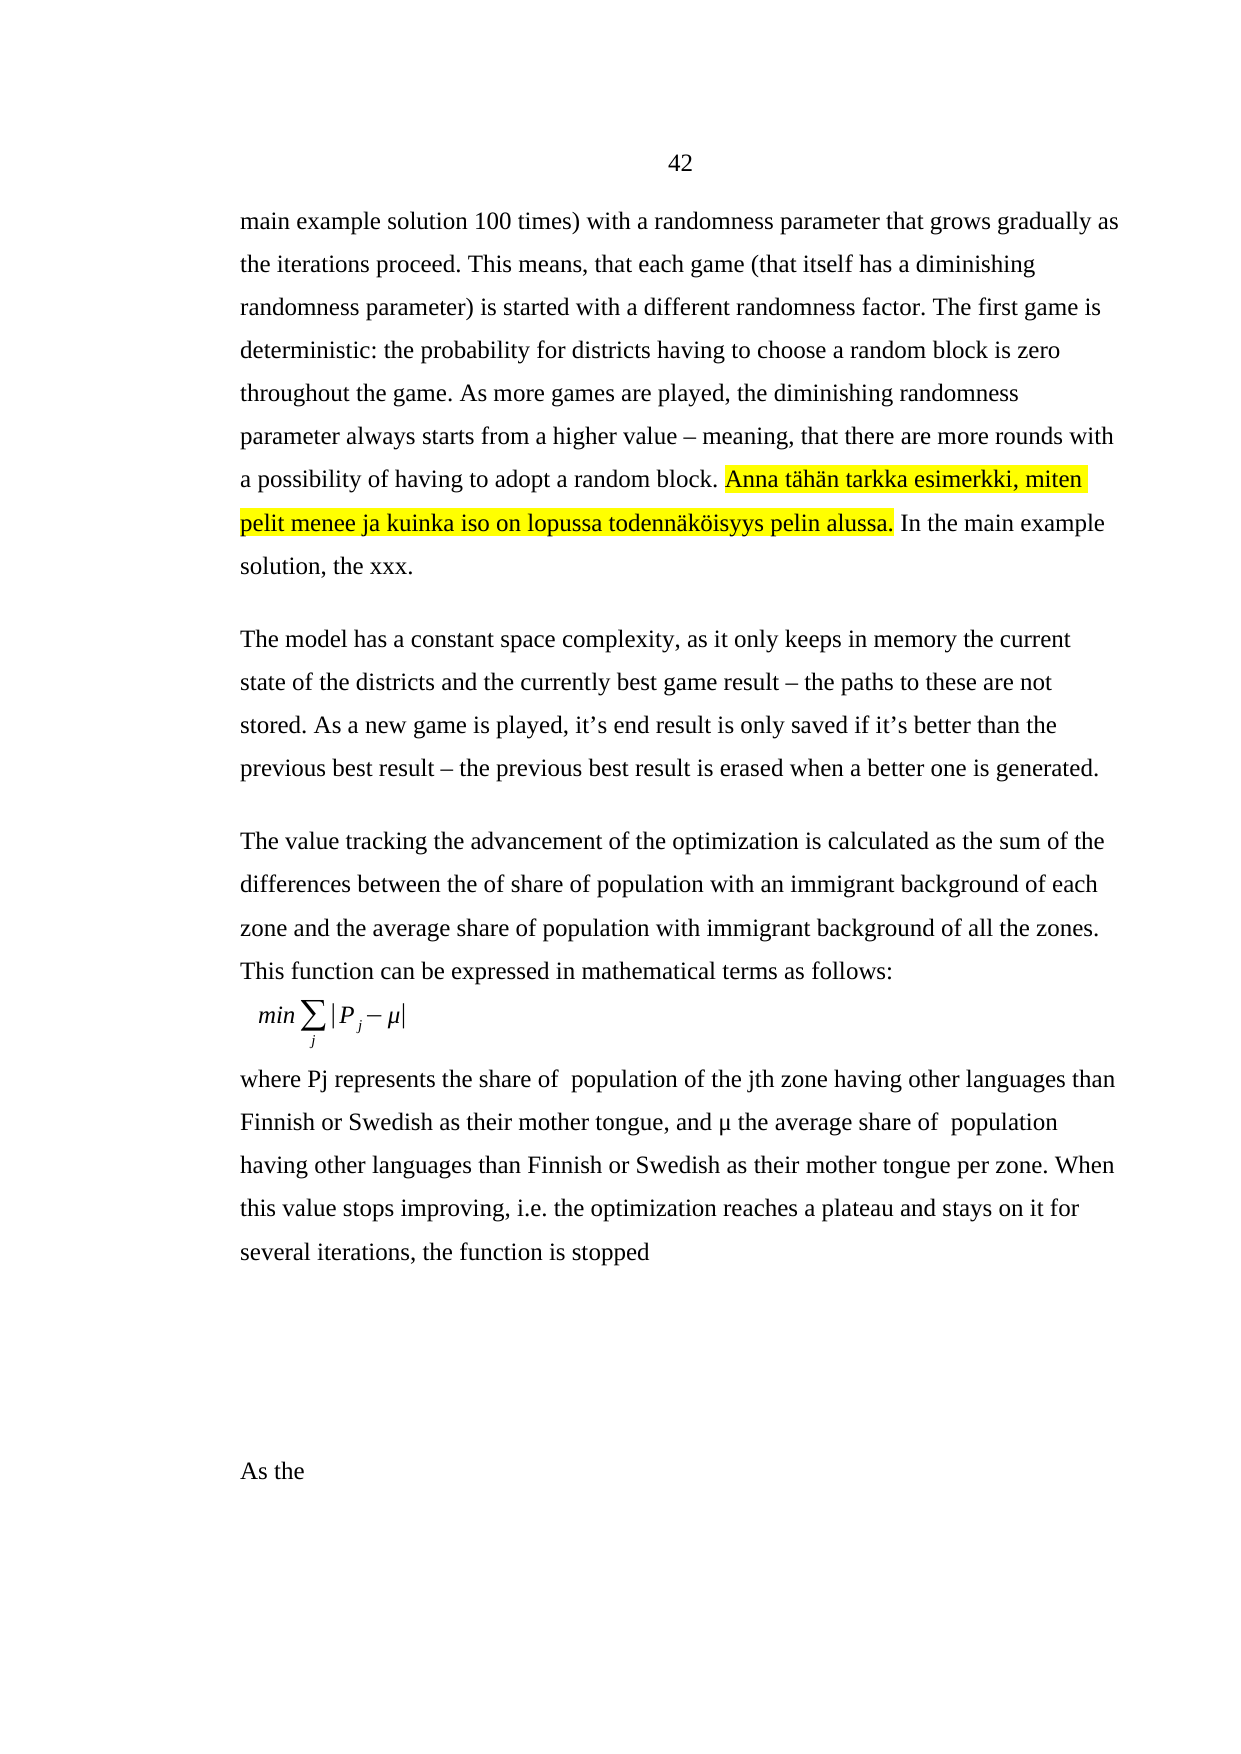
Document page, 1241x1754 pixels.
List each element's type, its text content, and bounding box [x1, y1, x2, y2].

text The model has a constant space complexity, as it only keeps in memory the current state of the districts and the currently best game result – the paths to these are not stored. As a new game is played, it’s end result is only saved if it’s better than the previous best result – the previous best result is erased when a better one is generated. [240, 624, 1121, 782]
text The value tracking the advancement of the optimization is calculated as the sum of the differences between the of share of population with an immigrant background of each zone and the average share of population with immigrant background of all the zones. This function can be expressed in mathematical terms as follows: where Pj represents the share of population of the jth zone having other languages than Finnish or Swedish as their mother tongue, and μ the average share of population having other languages than Finnish or Swedish as their mother tongue per zone. When this value stops improving, i.e. the optimization reaches a plateau and stays on it for several iterations, the function is stopped [240, 826, 1121, 1265]
text As the [240, 1456, 1121, 1485]
text main example solution 100 times) with a randomness parameter that grows gradually as the iterations proceed. This means, that each game (that itself has a diminishing randomness parameter) is started with a different randomness factor. The first game is deterministic: the probability for districts having to choose a random block is zero throughout the game. As more games are played, the diminishing randomness parameter always starts from a higher value – meaning, that there are more rounds with a possibility of having to adopt a random block. Anna tähän tarkka esimerkki, miten pelit menee ja kuinka iso on lopussa todennäköisyys pelin alussa. In the main example solution, the xxx. [240, 206, 1121, 579]
